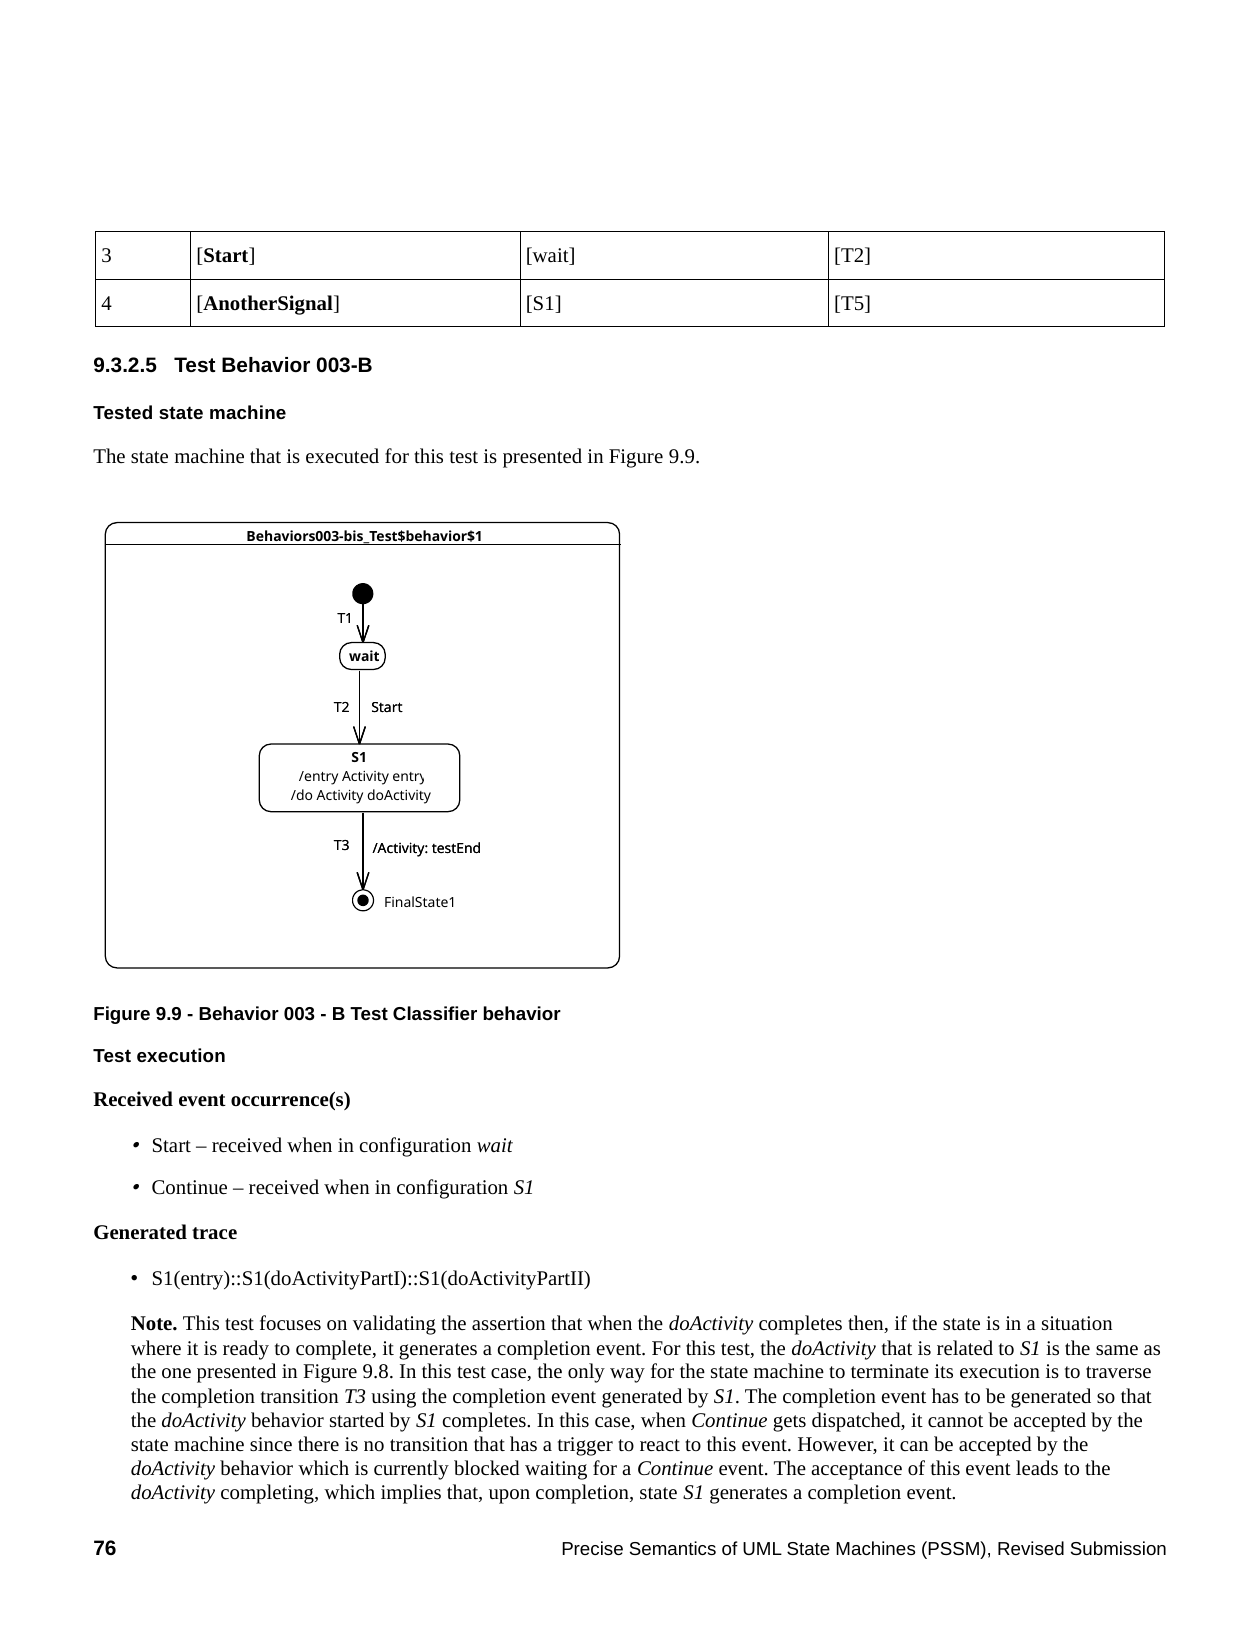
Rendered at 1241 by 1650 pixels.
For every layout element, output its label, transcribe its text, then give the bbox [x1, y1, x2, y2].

table_cell 3 [96, 232, 190, 279]
list S1(entry)::S1(doActivityPartI)::S1(doActivityPartII) [131, 1265, 1164, 1290]
table_cell [AnotherSignal] [191, 280, 520, 326]
text Generated trace [93, 1220, 1164, 1244]
subtitle Tested state machine [93, 402, 1164, 423]
text The state machine that is executed for this test is presented in Figure 9.9. [93, 444, 1164, 468]
text Figure 9.9 - Behavior 003 - B Test Classifier behavior [93, 1002, 702, 1024]
table_cell [T2] [829, 232, 1164, 279]
list Continue – received when in configuration S1 [131, 1174, 1164, 1199]
subtitle Test execution [93, 489, 1164, 1066]
subtitle Test Behavior 003-B [93, 352, 1164, 377]
table_cell [T5] [829, 280, 1164, 326]
table_cell 4 [96, 280, 190, 326]
table_cell [Start] [191, 232, 520, 279]
text Note. This test focuses on validating the assertion that when the doActivity completes then, if the state is in a situation where it is ready to complete, it generates a completion event. For this test, the doActivity that is related to S1 is the same as the one presented in Figure 9.8. In this test case, the only way for the state machine to terminate its execution is to traverse the completion transition T3 using the completion event generated by S1. The completion event has to be generated so that the doActivity behavior started by S1 completes. In this case, when Continue gets dispatched, it cannot be accepted by the state machine since there is no transition that has a trigger to react to this event. However, it can be accepted by the doActivity behavior which is currently blocked waiting for a Continue event. The acceptance of this event leads to the doActivity completing, which implies that, upon completion, state S1 generates a completion event. [131, 1311, 1164, 1504]
list Start – received when in configuration wait [131, 1132, 1164, 1157]
text Received event occurrence(s) [93, 1087, 1164, 1111]
table_cell [S1] [521, 280, 828, 326]
table_cell [wait] [521, 232, 828, 279]
